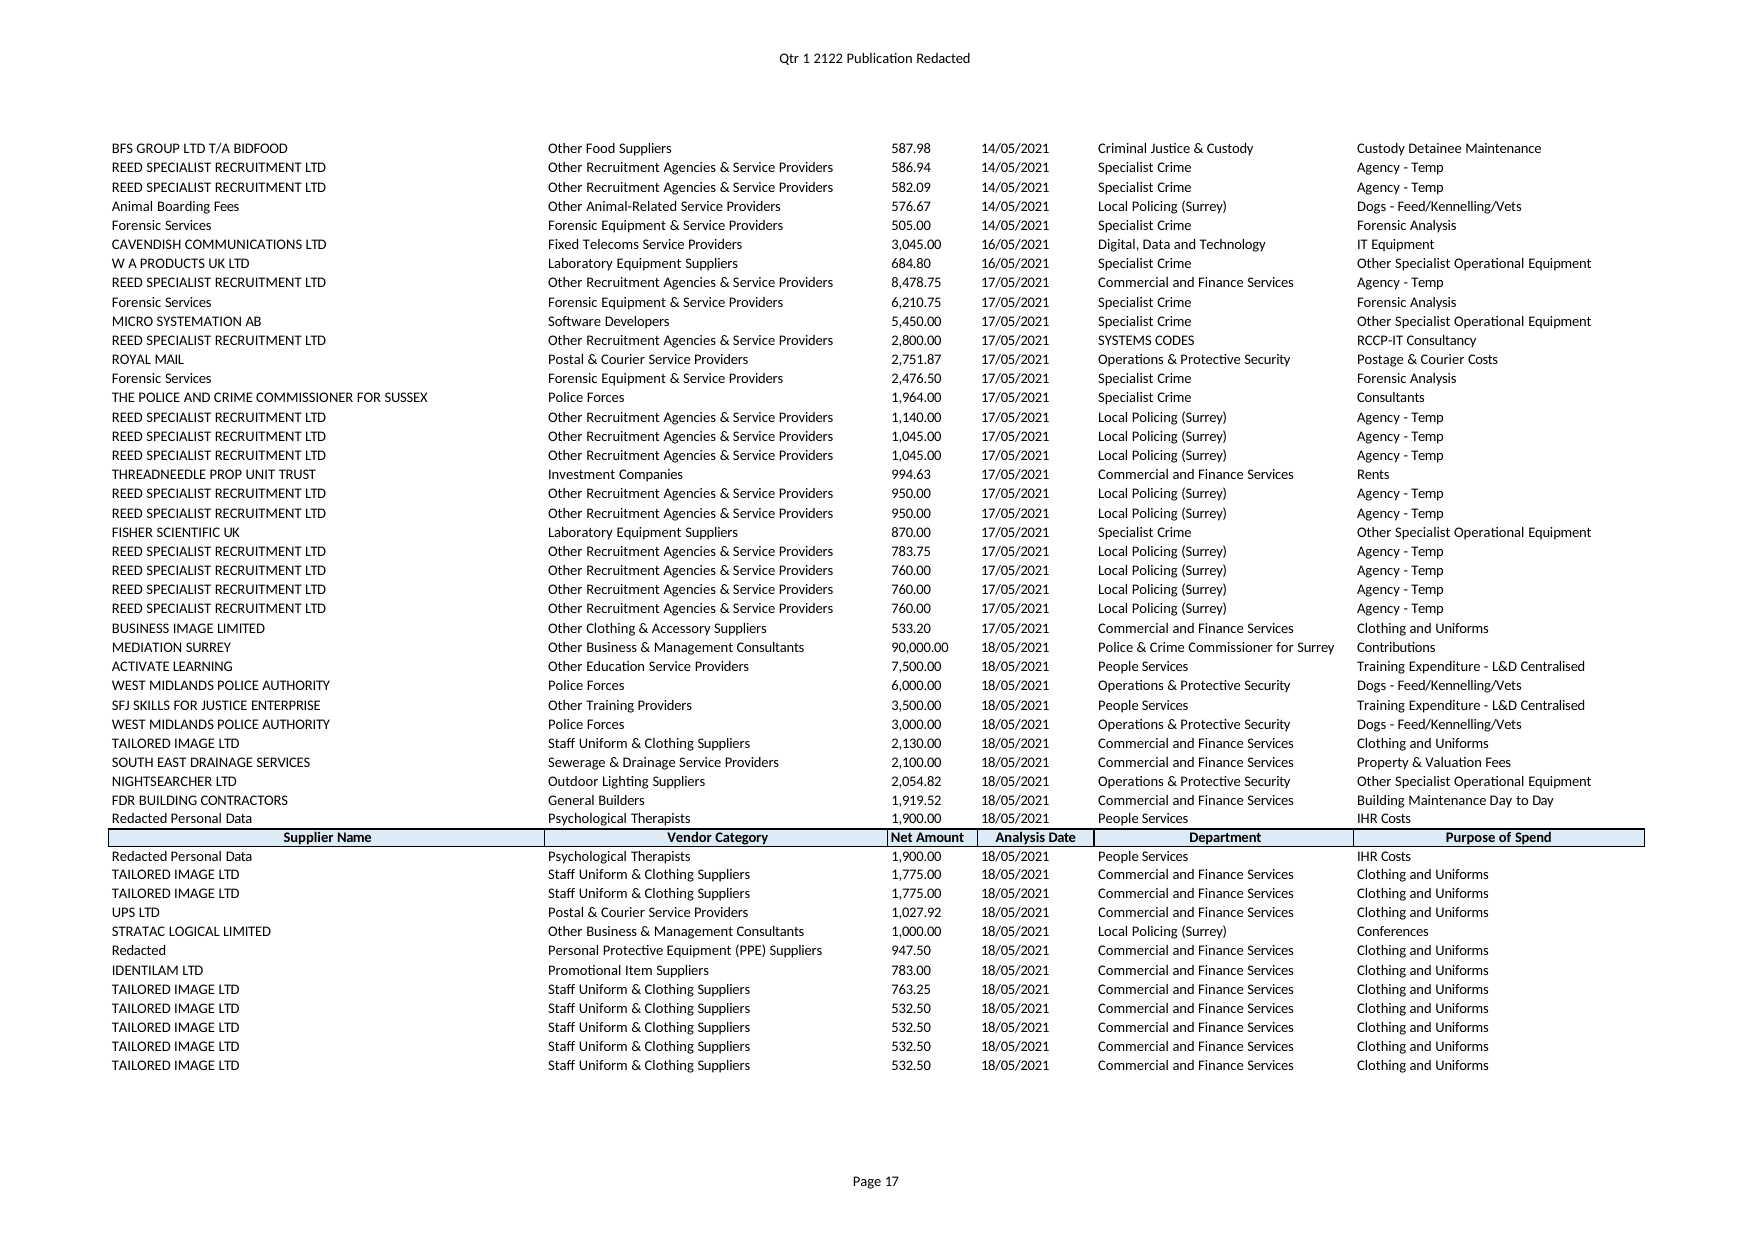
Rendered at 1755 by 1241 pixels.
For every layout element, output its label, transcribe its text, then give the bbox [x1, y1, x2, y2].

table_cell 505.00 [888, 217, 977, 236]
table_cell 14/05/2021 [977, 140, 1094, 159]
table_cell IHR Costs [1353, 847, 1644, 865]
table_cell Clothing and Uniforms [1353, 942, 1644, 961]
table_cell 18/05/2021 [977, 715, 1094, 734]
table_cell TAILORED IMAGE LTD [108, 735, 544, 754]
table_header Supplier Name [109, 830, 544, 846]
table_cell 2,476.50 [888, 370, 977, 389]
table_cell Staff Uniform & Clothing Suppliers [545, 1019, 888, 1038]
table_cell MEDIATION SURREY [108, 639, 544, 658]
table_cell Commercial and Finance Services [1094, 1038, 1353, 1057]
table_header Vendor Category [545, 830, 887, 846]
table_cell CAVENDISH COMMUNICATIONS LTD [108, 236, 544, 255]
table_cell 18/05/2021 [977, 885, 1094, 904]
table_cell REED SPECIALIST RECRUITMENT LTD [108, 600, 544, 619]
table_cell Agency - Temp [1353, 562, 1644, 581]
table_cell Commercial and Finance Services [1094, 1000, 1353, 1019]
table_cell Clothing and Uniforms [1353, 904, 1644, 923]
table_cell 532.50 [888, 1000, 977, 1019]
table_cell Local Policing (Surrey) [1094, 198, 1353, 217]
table_cell ACTIVATE LEARNING [108, 658, 544, 677]
table_cell Promotional Item Suppliers [545, 961, 888, 980]
table_cell Local Policing (Surrey) [1094, 428, 1353, 447]
table_cell Clothing and Uniforms [1353, 1057, 1644, 1076]
table_cell Police Forces [545, 389, 888, 408]
table_cell 16/05/2021 [977, 255, 1094, 274]
table_cell 17/05/2021 [977, 543, 1094, 562]
table_cell Police & Crime Commissioner for Surrey [1094, 639, 1353, 658]
table_cell 1,900.00 [888, 811, 977, 828]
table_cell Other Recruitment Agencies & Service Providers [545, 543, 888, 562]
table_cell Other Business & Management Consultants [545, 639, 888, 658]
table_cell Agency - Temp [1353, 409, 1644, 428]
table_cell 18/05/2021 [977, 658, 1094, 677]
table_cell Clothing and Uniforms [1353, 1000, 1644, 1019]
table_cell 17/05/2021 [977, 562, 1094, 581]
table_cell 17/05/2021 [977, 524, 1094, 543]
table_cell Other Training Providers [545, 696, 888, 715]
table_cell THREADNEEDLE PROP UNIT TRUST [108, 466, 544, 485]
table_cell Laboratory Equipment Suppliers [545, 524, 888, 543]
table_cell Clothing and Uniforms [1353, 1019, 1644, 1038]
table_cell TAILORED IMAGE LTD [108, 885, 544, 904]
table_cell Training Expenditure - L&D Centralised [1353, 696, 1644, 715]
table_cell Commercial and Finance Services [1094, 904, 1353, 923]
table_cell Agency - Temp [1353, 485, 1644, 504]
table_cell Forensic Analysis [1353, 370, 1644, 389]
table_cell 14/05/2021 [977, 217, 1094, 236]
table_cell Outdoor Lighting Suppliers [545, 773, 888, 792]
table_cell REED SPECIALIST RECRUITMENT LTD [108, 581, 544, 600]
table_cell 1,775.00 [888, 885, 977, 904]
table_cell 18/05/2021 [977, 1038, 1094, 1057]
table_cell Operations & Protective Security [1094, 773, 1353, 792]
table_cell 5,450.00 [888, 313, 977, 332]
table_cell 1,140.00 [888, 409, 977, 428]
table_cell 18/05/2021 [977, 677, 1094, 696]
table_cell 18/05/2021 [977, 942, 1094, 961]
table_cell Local Policing (Surrey) [1094, 562, 1353, 581]
table_cell 17/05/2021 [977, 313, 1094, 332]
table_cell Specialist Crime [1094, 217, 1353, 236]
table_cell 18/05/2021 [977, 754, 1094, 773]
table_cell Commercial and Finance Services [1094, 735, 1353, 754]
table_cell Other Recruitment Agencies & Service Providers [545, 447, 888, 466]
table_cell 18/05/2021 [977, 1000, 1094, 1019]
table_cell MICRO SYSTEMATION AB [108, 313, 544, 332]
table_cell Staff Uniform & Clothing Suppliers [545, 1000, 888, 1019]
table_cell 3,500.00 [888, 696, 977, 715]
table_cell 783.75 [888, 543, 977, 562]
table_cell Other Recruitment Agencies & Service Providers [545, 428, 888, 447]
table_header Department [1095, 830, 1353, 846]
table_cell Clothing and Uniforms [1353, 885, 1644, 904]
table_cell 18/05/2021 [977, 980, 1094, 999]
table_cell REED SPECIALIST RECRUITMENT LTD [108, 159, 544, 178]
table_cell 18/05/2021 [977, 735, 1094, 754]
table_cell 1,000.00 [888, 923, 977, 942]
table_cell Forensic Analysis [1353, 293, 1644, 312]
table_cell Commercial and Finance Services [1094, 274, 1353, 293]
table_cell Dogs - Feed/Kennelling/Vets [1353, 198, 1644, 217]
table_cell 870.00 [888, 524, 977, 543]
table_cell 760.00 [888, 600, 977, 619]
table_cell REED SPECIALIST RECRUITMENT LTD [108, 274, 544, 293]
table_cell Other Education Service Providers [545, 658, 888, 677]
table_cell 90,000.00 [888, 639, 977, 658]
table_cell 14/05/2021 [977, 178, 1094, 197]
table_cell 533.20 [888, 619, 977, 638]
table_cell 783.00 [888, 961, 977, 980]
table_cell WEST MIDLANDS POLICE AUTHORITY [108, 677, 544, 696]
table_cell Other Animal-Related Service Providers [545, 198, 888, 217]
table_cell 994.63 [888, 466, 977, 485]
table_cell Commercial and Finance Services [1094, 754, 1353, 773]
table_cell Specialist Crime [1094, 313, 1353, 332]
table_cell Commercial and Finance Services [1094, 865, 1353, 884]
table_cell Local Policing (Surrey) [1094, 543, 1353, 562]
table_cell Rents [1353, 466, 1644, 485]
table_cell 17/05/2021 [977, 351, 1094, 370]
table_cell Clothing and Uniforms [1353, 980, 1644, 999]
table_cell STRATAC LOGICAL LIMITED [108, 923, 544, 942]
table_cell 760.00 [888, 562, 977, 581]
table_cell Staff Uniform & Clothing Suppliers [545, 865, 888, 884]
table_cell 17/05/2021 [977, 428, 1094, 447]
table_cell 1,919.52 [888, 792, 977, 811]
table_cell Other Recruitment Agencies & Service Providers [545, 274, 888, 293]
table_cell Local Policing (Surrey) [1094, 923, 1353, 942]
table_cell Laboratory Equipment Suppliers [545, 255, 888, 274]
table_cell Forensic Analysis [1353, 217, 1644, 236]
table_cell Redacted Personal Data [108, 811, 544, 828]
table_cell Forensic Services [108, 217, 544, 236]
table_cell Other Recruitment Agencies & Service Providers [545, 485, 888, 504]
table_header Analysis Date [978, 830, 1093, 846]
table_cell 532.50 [888, 1057, 977, 1076]
table_cell Agency - Temp [1353, 159, 1644, 178]
table_cell Specialist Crime [1094, 178, 1353, 197]
table_cell Other Recruitment Agencies & Service Providers [545, 600, 888, 619]
table_cell SOUTH EAST DRAINAGE SERVICES [108, 754, 544, 773]
table_cell Agency - Temp [1353, 504, 1644, 523]
table_cell 1,045.00 [888, 447, 977, 466]
table_header Net Amount [888, 830, 977, 846]
table_cell Clothing and Uniforms [1353, 1038, 1644, 1057]
table_cell REED SPECIALIST RECRUITMENT LTD [108, 485, 544, 504]
table_cell Other Recruitment Agencies & Service Providers [545, 178, 888, 197]
table_cell Criminal Justice & Custody [1094, 140, 1353, 159]
table_cell 18/05/2021 [977, 696, 1094, 715]
table_cell 18/05/2021 [977, 847, 1094, 865]
table_cell 576.67 [888, 198, 977, 217]
table_cell General Builders [545, 792, 888, 811]
table_cell Local Policing (Surrey) [1094, 504, 1353, 523]
table_cell 760.00 [888, 581, 977, 600]
table_cell Specialist Crime [1094, 524, 1353, 543]
table_cell Psychological Therapists [545, 847, 888, 865]
table_cell 582.09 [888, 178, 977, 197]
table_cell Other Recruitment Agencies & Service Providers [545, 409, 888, 428]
table_cell Redacted [108, 942, 544, 961]
table_cell IT Equipment [1353, 236, 1644, 255]
table_cell Police Forces [545, 715, 888, 734]
table_cell Conferences [1353, 923, 1644, 942]
table_cell Local Policing (Surrey) [1094, 485, 1353, 504]
table_cell 17/05/2021 [977, 332, 1094, 351]
table_cell Custody Detainee Maintenance [1353, 140, 1644, 159]
table_cell Local Policing (Surrey) [1094, 447, 1353, 466]
table_cell TAILORED IMAGE LTD [108, 980, 544, 999]
table_cell SYSTEMS CODES [1094, 332, 1353, 351]
table_cell FDR BUILDING CONTRACTORS [108, 792, 544, 811]
table_cell 17/05/2021 [977, 466, 1094, 485]
table_cell People Services [1094, 658, 1353, 677]
table_cell 1,045.00 [888, 428, 977, 447]
table_cell 18/05/2021 [977, 865, 1094, 884]
table_cell Contributions [1353, 639, 1644, 658]
table_cell RCCP-IT Consultancy [1353, 332, 1644, 351]
table_cell 7,500.00 [888, 658, 977, 677]
table_cell 1,775.00 [888, 865, 977, 884]
table_cell 18/05/2021 [977, 773, 1094, 792]
table_cell Investment Companies [545, 466, 888, 485]
table_cell People Services [1094, 811, 1353, 828]
table_cell People Services [1094, 696, 1353, 715]
table_cell Other Food Suppliers [545, 140, 888, 159]
table_cell Other Specialist Operational Equipment [1353, 313, 1644, 332]
table_cell Agency - Temp [1353, 543, 1644, 562]
table_cell Commercial and Finance Services [1094, 961, 1353, 980]
table_cell 18/05/2021 [977, 961, 1094, 980]
table_cell Operations & Protective Security [1094, 351, 1353, 370]
table_cell 17/05/2021 [977, 600, 1094, 619]
table_cell Commercial and Finance Services [1094, 1019, 1353, 1038]
table_cell Other Recruitment Agencies & Service Providers [545, 332, 888, 351]
table_cell 17/05/2021 [977, 485, 1094, 504]
table_cell WEST MIDLANDS POLICE AUTHORITY [108, 715, 544, 734]
table_cell 18/05/2021 [977, 923, 1094, 942]
table_cell Other Clothing & Accessory Suppliers [545, 619, 888, 638]
table_cell 2,100.00 [888, 754, 977, 773]
table_cell Other Business & Management Consultants [545, 923, 888, 942]
table_cell Police Forces [545, 677, 888, 696]
table_cell Specialist Crime [1094, 159, 1353, 178]
table_cell 17/05/2021 [977, 293, 1094, 312]
table_cell REED SPECIALIST RECRUITMENT LTD [108, 332, 544, 351]
table_cell Animal Boarding Fees [108, 198, 544, 217]
table_cell Specialist Crime [1094, 389, 1353, 408]
table_cell 532.50 [888, 1038, 977, 1057]
table_cell 14/05/2021 [977, 198, 1094, 217]
table_cell People Services [1094, 847, 1353, 865]
table_cell Other Recruitment Agencies & Service Providers [545, 581, 888, 600]
table_cell Commercial and Finance Services [1094, 885, 1353, 904]
table_cell Redacted Personal Data [108, 847, 544, 865]
table_cell 950.00 [888, 485, 977, 504]
table_cell Local Policing (Surrey) [1094, 409, 1353, 428]
table_cell Forensic Equipment & Service Providers [545, 217, 888, 236]
table_cell Psychological Therapists [545, 811, 888, 828]
table_cell 17/05/2021 [977, 581, 1094, 600]
table_cell 3,045.00 [888, 236, 977, 255]
table_cell Personal Protective Equipment (PPE) Suppliers [545, 942, 888, 961]
table_cell BFS GROUP LTD T/A BIDFOOD [108, 140, 544, 159]
table_cell Staff Uniform & Clothing Suppliers [545, 735, 888, 754]
table_cell 947.50 [888, 942, 977, 961]
table_cell REED SPECIALIST RECRUITMENT LTD [108, 178, 544, 197]
table_cell Agency - Temp [1353, 428, 1644, 447]
table_cell Digital, Data and Technology [1094, 236, 1353, 255]
table_cell 17/05/2021 [977, 409, 1094, 428]
table_cell 950.00 [888, 504, 977, 523]
table_cell Local Policing (Surrey) [1094, 581, 1353, 600]
table_cell Forensic Services [108, 293, 544, 312]
table_cell Other Recruitment Agencies & Service Providers [545, 562, 888, 581]
table_cell Staff Uniform & Clothing Suppliers [545, 1057, 888, 1076]
table_cell 6,210.75 [888, 293, 977, 312]
table_cell TAILORED IMAGE LTD [108, 1038, 544, 1057]
table_cell Local Policing (Surrey) [1094, 600, 1353, 619]
table_cell Operations & Protective Security [1094, 677, 1353, 696]
table_cell FISHER SCIENTIFIC UK [108, 524, 544, 543]
table_cell REED SPECIALIST RECRUITMENT LTD [108, 428, 544, 447]
table_header Purpose of Spend [1354, 830, 1644, 846]
table_cell TAILORED IMAGE LTD [108, 865, 544, 884]
table_cell Staff Uniform & Clothing Suppliers [545, 885, 888, 904]
table_cell 18/05/2021 [977, 811, 1094, 828]
table_cell Postal & Courier Service Providers [545, 904, 888, 923]
table_cell IDENTILAM LTD [108, 961, 544, 980]
table_cell Agency - Temp [1353, 581, 1644, 600]
table_cell Other Specialist Operational Equipment [1353, 773, 1644, 792]
table_cell Forensic Services [108, 370, 544, 389]
table_cell Agency - Temp [1353, 447, 1644, 466]
table_cell Operations & Protective Security [1094, 715, 1353, 734]
table_cell Commercial and Finance Services [1094, 792, 1353, 811]
table_cell W A PRODUCTS UK LTD [108, 255, 544, 274]
table_cell 17/05/2021 [977, 504, 1094, 523]
table_cell Other Specialist Operational Equipment [1353, 255, 1644, 274]
table_cell 16/05/2021 [977, 236, 1094, 255]
table_cell REED SPECIALIST RECRUITMENT LTD [108, 562, 544, 581]
table_cell Building Maintenance Day to Day [1353, 792, 1644, 811]
table_cell TAILORED IMAGE LTD [108, 1057, 544, 1076]
table_cell Agency - Temp [1353, 178, 1644, 197]
table_cell REED SPECIALIST RECRUITMENT LTD [108, 409, 544, 428]
table_cell Software Developers [545, 313, 888, 332]
table_cell 18/05/2021 [977, 639, 1094, 658]
table_cell Fixed Telecoms Service Providers [545, 236, 888, 255]
table_cell 586.94 [888, 159, 977, 178]
table_cell Commercial and Finance Services [1094, 1057, 1353, 1076]
table_cell SFJ SKILLS FOR JUSTICE ENTERPRISE [108, 696, 544, 715]
table_cell THE POLICE AND CRIME COMMISSIONER FOR SUSSEX [108, 389, 544, 408]
table_cell Agency - Temp [1353, 600, 1644, 619]
table_cell UPS LTD [108, 904, 544, 923]
table_cell 1,900.00 [888, 847, 977, 865]
table_cell Commercial and Finance Services [1094, 466, 1353, 485]
table_cell 17/05/2021 [977, 370, 1094, 389]
table_cell Staff Uniform & Clothing Suppliers [545, 980, 888, 999]
table_cell Dogs - Feed/Kennelling/Vets [1353, 677, 1644, 696]
table_cell 1,964.00 [888, 389, 977, 408]
table_cell Agency - Temp [1353, 274, 1644, 293]
table_cell REED SPECIALIST RECRUITMENT LTD [108, 504, 544, 523]
table_cell Other Recruitment Agencies & Service Providers [545, 504, 888, 523]
table_cell 2,751.87 [888, 351, 977, 370]
table_cell Clothing and Uniforms [1353, 961, 1644, 980]
table_cell Sewerage & Drainage Service Providers [545, 754, 888, 773]
table_cell Postage & Courier Costs [1353, 351, 1644, 370]
table_cell 18/05/2021 [977, 1019, 1094, 1038]
table_cell 18/05/2021 [977, 792, 1094, 811]
table_cell Property & Valuation Fees [1353, 754, 1644, 773]
table_cell Staff Uniform & Clothing Suppliers [545, 1038, 888, 1057]
table_cell 17/05/2021 [977, 389, 1094, 408]
table_cell Clothing and Uniforms [1353, 619, 1644, 638]
table_cell Clothing and Uniforms [1353, 865, 1644, 884]
table_cell 2,800.00 [888, 332, 977, 351]
table_cell BUSINESS IMAGE LIMITED [108, 619, 544, 638]
table_cell Commercial and Finance Services [1094, 980, 1353, 999]
table_cell 8,478.75 [888, 274, 977, 293]
table_cell IHR Costs [1353, 811, 1644, 828]
table_cell 763.25 [888, 980, 977, 999]
table_cell Commercial and Finance Services [1094, 942, 1353, 961]
table_cell 2,054.82 [888, 773, 977, 792]
table_cell 587.98 [888, 140, 977, 159]
table_cell 1,027.92 [888, 904, 977, 923]
table_cell REED SPECIALIST RECRUITMENT LTD [108, 543, 544, 562]
table_cell Postal & Courier Service Providers [545, 351, 888, 370]
table_cell Specialist Crime [1094, 255, 1353, 274]
table_cell 2,130.00 [888, 735, 977, 754]
table_cell Training Expenditure - L&D Centralised [1353, 658, 1644, 677]
table_cell 18/05/2021 [977, 1057, 1094, 1076]
table_cell 17/05/2021 [977, 619, 1094, 638]
table_cell TAILORED IMAGE LTD [108, 1019, 544, 1038]
table_cell 6,000.00 [888, 677, 977, 696]
table_cell Specialist Crime [1094, 293, 1353, 312]
table_cell 18/05/2021 [977, 904, 1094, 923]
table_cell Specialist Crime [1094, 370, 1353, 389]
table_cell ROYAL MAIL [108, 351, 544, 370]
table_cell REED SPECIALIST RECRUITMENT LTD [108, 447, 544, 466]
table_cell 3,000.00 [888, 715, 977, 734]
table_cell 17/05/2021 [977, 274, 1094, 293]
table_cell TAILORED IMAGE LTD [108, 1000, 544, 1019]
table_cell Commercial and Finance Services [1094, 619, 1353, 638]
table_cell Clothing and Uniforms [1353, 735, 1644, 754]
table_cell 17/05/2021 [977, 447, 1094, 466]
table_cell 684.80 [888, 255, 977, 274]
table_cell Forensic Equipment & Service Providers [545, 293, 888, 312]
table_cell 14/05/2021 [977, 159, 1094, 178]
table_cell Other Specialist Operational Equipment [1353, 524, 1644, 543]
table_cell Consultants [1353, 389, 1644, 408]
table_cell NIGHTSEARCHER LTD [108, 773, 544, 792]
table_cell Forensic Equipment & Service Providers [545, 370, 888, 389]
table_cell Dogs - Feed/Kennelling/Vets [1353, 715, 1644, 734]
table_cell 532.50 [888, 1019, 977, 1038]
table_cell Other Recruitment Agencies & Service Providers [545, 159, 888, 178]
